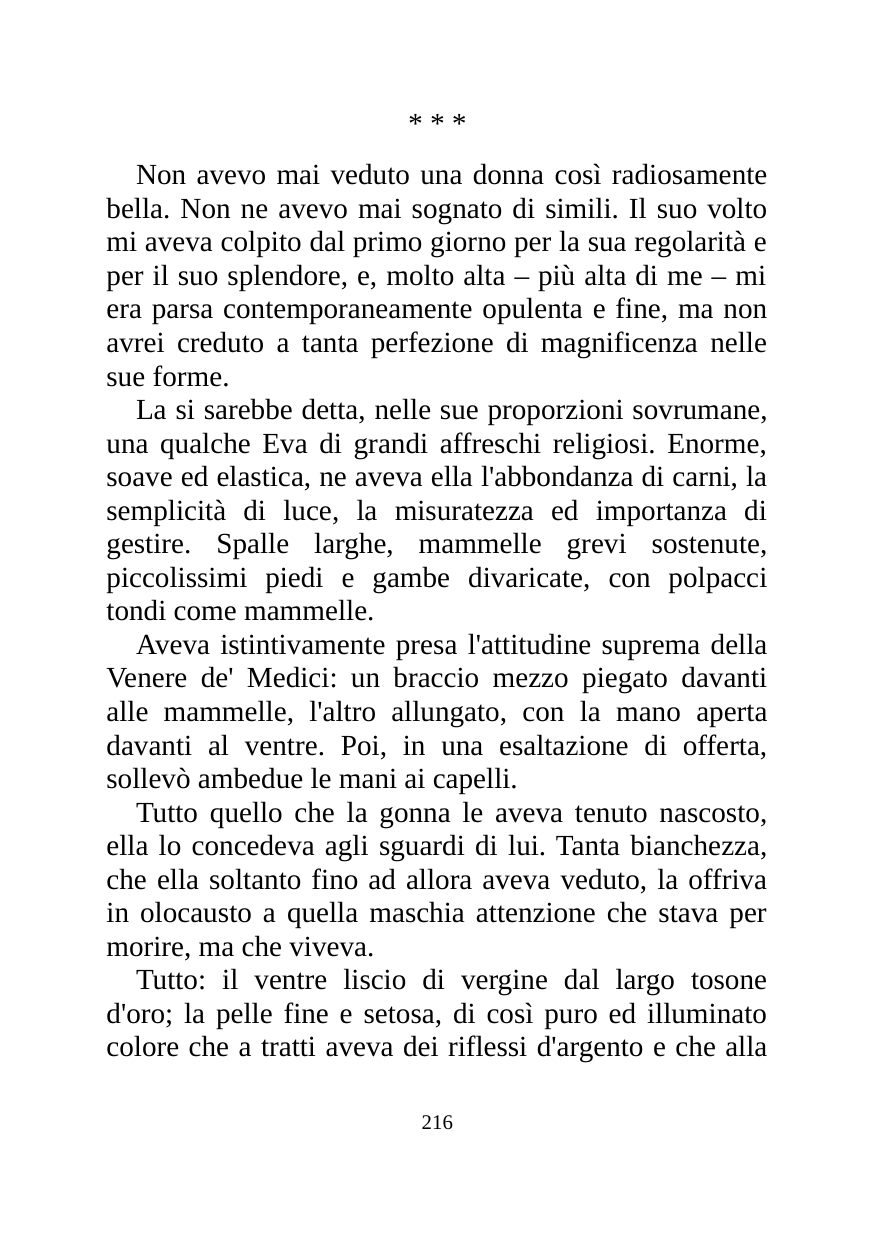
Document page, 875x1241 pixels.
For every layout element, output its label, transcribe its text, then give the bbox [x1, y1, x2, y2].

text Aveva istintivamente presa l'attitudine suprema della Venere de' Medici: un braccio mezzo piegato davanti alle mammelle, l'altro allungato, con la mano aperta davanti al ventre. Poi, in una esaltazione di offerta, sollevò ambedue le mani ai capelli. [106, 627, 768, 795]
text Tutto: il ventre liscio di vergine dal largo tosone d'oro; la pelle fine e setosa, di così puro ed illuminato colore che a tratti aveva dei riflessi d'argento e che alla [106, 962, 768, 1063]
text * * * [106, 106, 768, 140]
text Tutto quello che la gonna le aveva tenuto nascosto, ella lo concedeva agli sguardi di lui. Tanta bianchezza, che ella soltanto fino ad allora aveva veduto, la offriva in olocausto a quella maschia attenzione che stava per morire, ma che viveva. [106, 795, 768, 962]
text Non avevo mai veduto una donna così radiosamente bella. Non ne avevo mai sognato di simili. Il suo volto mi aveva colpito dal primo giorno per la sua regolarità e per il suo splendore, e, molto alta – più alta di me – mi era parsa contemporaneamente opulenta e fine, ma non avrei creduto a tanta perfezione di magnificenza nelle sue forme. [106, 157, 768, 392]
text La si sarebbe detta, nelle sue proporzioni sovrumane, una qualche Eva di grandi affreschi religiosi. Enorme, soave ed elastica, ne aveva ella l'abbondanza di carni, la semplicità di luce, la misuratezza ed importanza di gestire. Spalle larghe, mammelle grevi sostenute, piccolissimi piedi e gambe divaricate, con polpacci tondi come mammelle. [106, 392, 768, 627]
